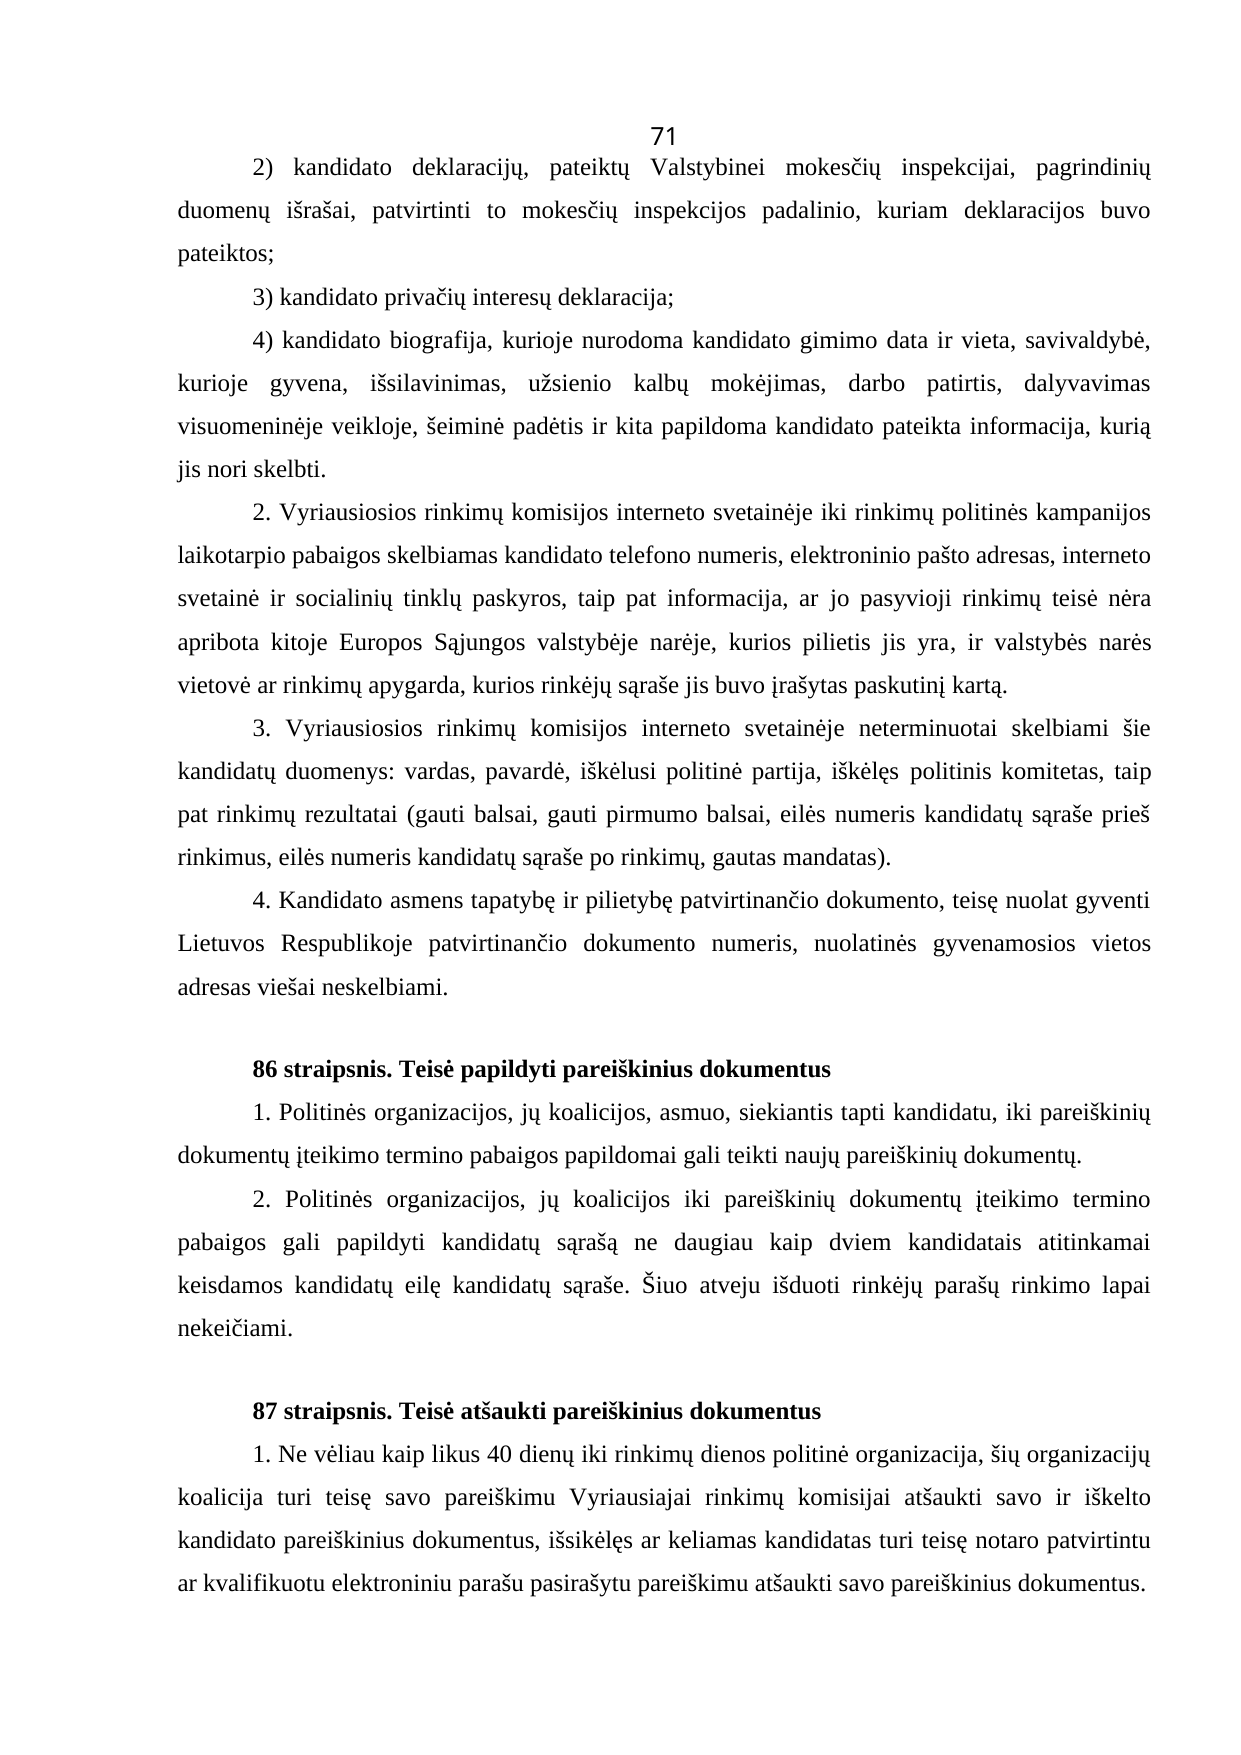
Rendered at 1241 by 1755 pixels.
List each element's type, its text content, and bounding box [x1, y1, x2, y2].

text 1. Ne vėliau kaip likus 40 dienų iki rinkimų dienos politinė organizacija, šių organizacijų koalicija turi teisę savo pareiškimu Vyriausiajai rinkimų komisijai atšaukti savo ir iškelto kandidato pareiškinius dokumentus, išsikėlęs ar keliamas kandidatas turi teisę notaro patvirtintu ar kvalifikuotu elektroniniu parašu pasirašytu pareiškimu atšaukti savo pareiškinius dokumentus. [177, 1439, 1152, 1597]
text 4. Kandidato asmens tapatybę ir pilietybę patvirtinančio dokumento, teisę nuolat gyventi Lietuvos Respublikoje patvirtinančio dokumento numeris, nuolatinės gyvenamosios vietos adresas viešai neskelbiami. [177, 885, 1152, 1000]
text 87 straipsnis. Teisė atšaukti pareiškinius dokumentus [177, 1396, 1152, 1424]
text 2. Vyriausiosios rinkimų komisijos interneto svetainėje iki rinkimų politinės kampanijos laikotarpio pabaigos skelbiamas kandidato telefono numeris, elektroninio pašto adresas, interneto svetainė ir socialinių tinklų paskyros, taip pat informacija, ar jo pasyvioji rinkimų teisė nėra apribota kitoje Europos Sąjungos valstybėje narėje, kurios pilietis jis yra, ir valstybės narės vietovė ar rinkimų apygarda, kurios rinkėjų sąraše jis buvo įrašytas paskutinį kartą. [177, 497, 1152, 698]
text 86 straipsnis. Teisė papildyti pareiškinius dokumentus [177, 1054, 1152, 1083]
text 3. Vyriausiosios rinkimų komisijos interneto svetainėje neterminuotai skelbiami šie kandidatų duomenys: vardas, pavardė, iškėlusi politinė partija, iškėlęs politinis komitetas, taip pat rinkimų rezultatai (gauti balsai, gauti pirmumo balsai, eilės numeris kandidatų sąraše prieš rinkimus, eilės numeris kandidatų sąraše po rinkimų, gautas mandatas). [177, 713, 1152, 871]
text 2) kandidato deklaracijų, pateiktų Valstybinei mokesčių inspekcijai, pagrindinių duomenų išrašai, patvirtinti to mokesčių inspekcijos padalinio, kuriam deklaracijos buvo pateiktos; [177, 152, 1152, 267]
text 1. Politinės organizacijos, jų koalicijos, asmuo, siekiantis tapti kandidatu, iki pareiškinių dokumentų įteikimo termino pabaigos papildomai gali teikti naujų pareiškinių dokumentų. [177, 1097, 1152, 1169]
text 2. Politinės organizacijos, jų koalicijos iki pareiškinių dokumentų įteikimo termino pabaigos gali papildyti kandidatų sąrašą ne daugiau kaip dviem kandidatais atitinkamai keisdamos kandidatų eilę kandidatų sąraše. Šiuo atveju išduoti rinkėjų parašų rinkimo lapai nekeičiami. [177, 1184, 1152, 1342]
text 3) kandidato privačių interesų deklaracija; [177, 282, 1152, 310]
text 4) kandidato biografija, kurioje nurodoma kandidato gimimo data ir vieta, savivaldybė, kurioje gyvena, išsilavinimas, užsienio kalbų mokėjimas, darbo patirtis, dalyvavimas visuomeninėje veikloje, šeiminė padėtis ir kita papildoma kandidato pateikta informacija, kurią jis nori skelbti. [177, 325, 1152, 483]
